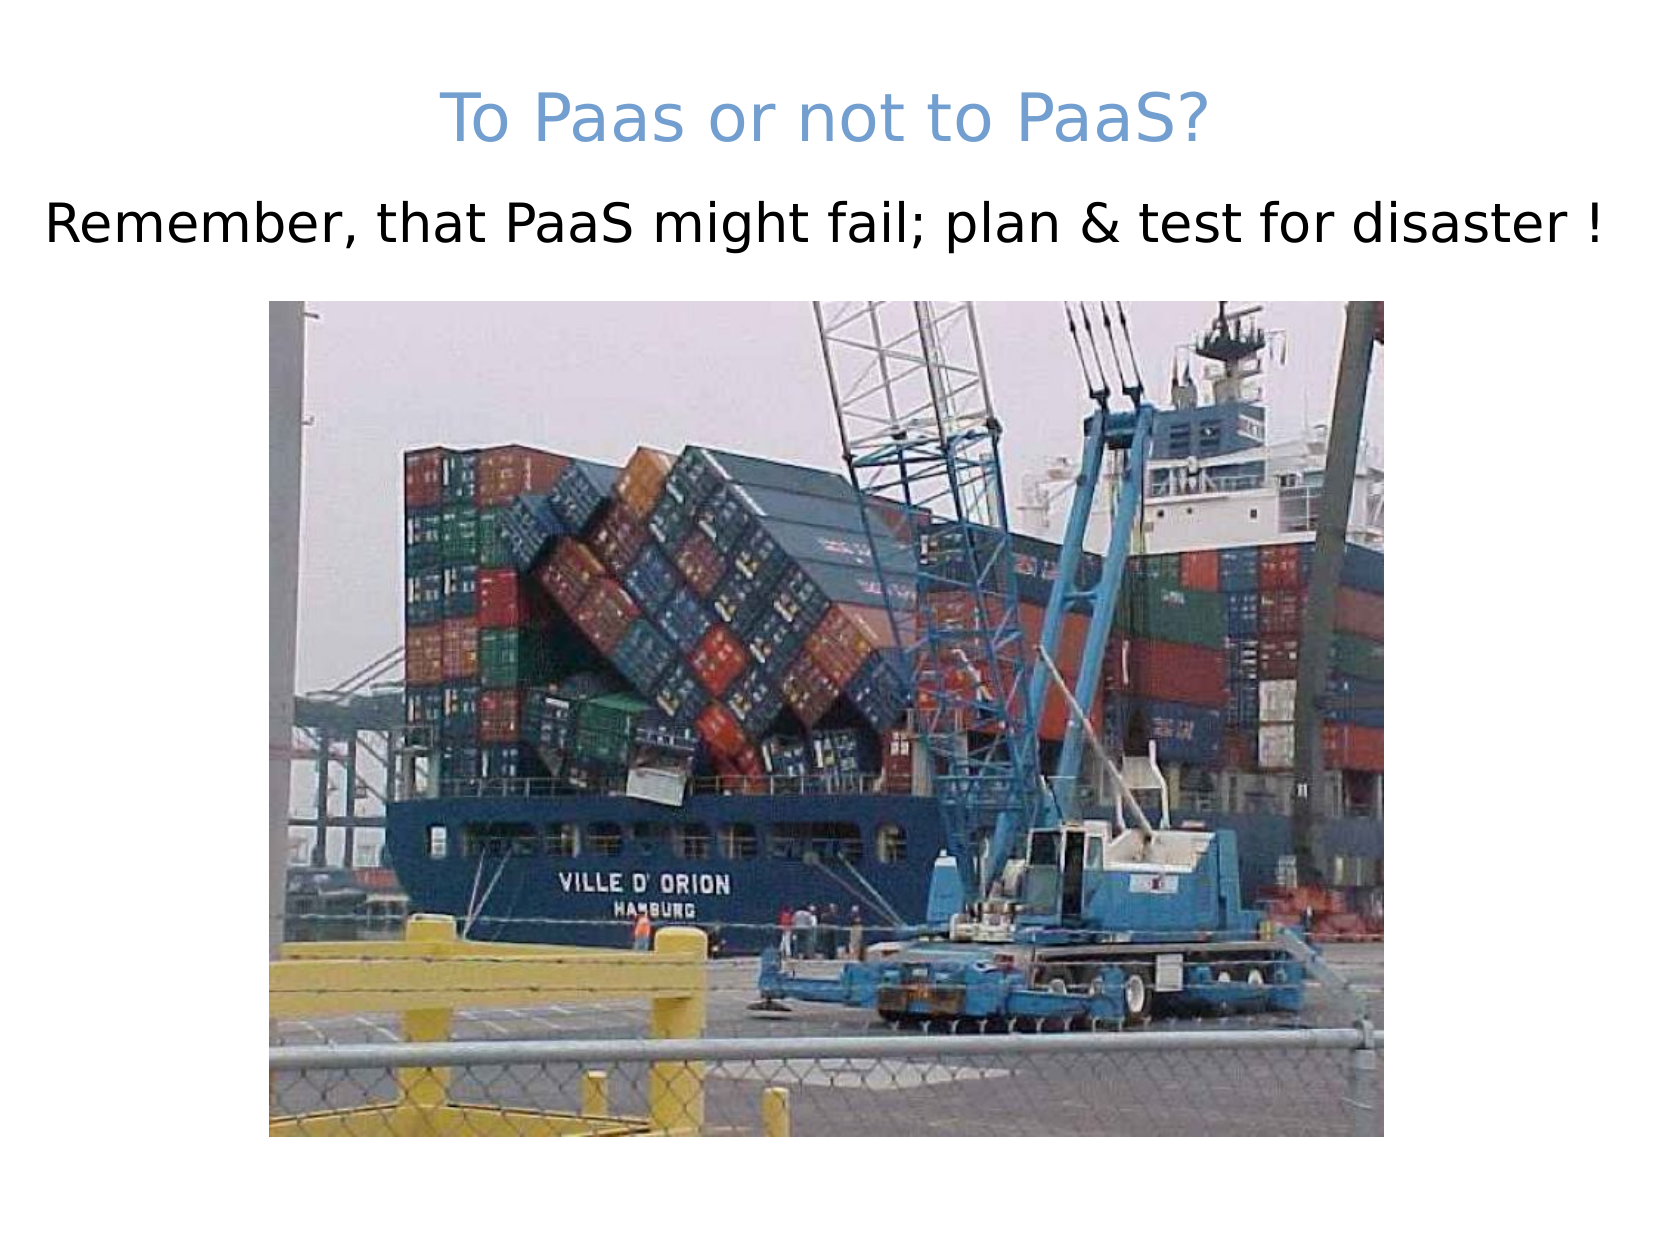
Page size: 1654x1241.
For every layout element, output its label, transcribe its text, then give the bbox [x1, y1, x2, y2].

text_box To Paas or not to PaaS? [426, 72, 1228, 166]
text_box Remember, that PaaS might fail; plan & test for disaster ! [29, 184, 1624, 490]
picture [269, 301, 1384, 1137]
